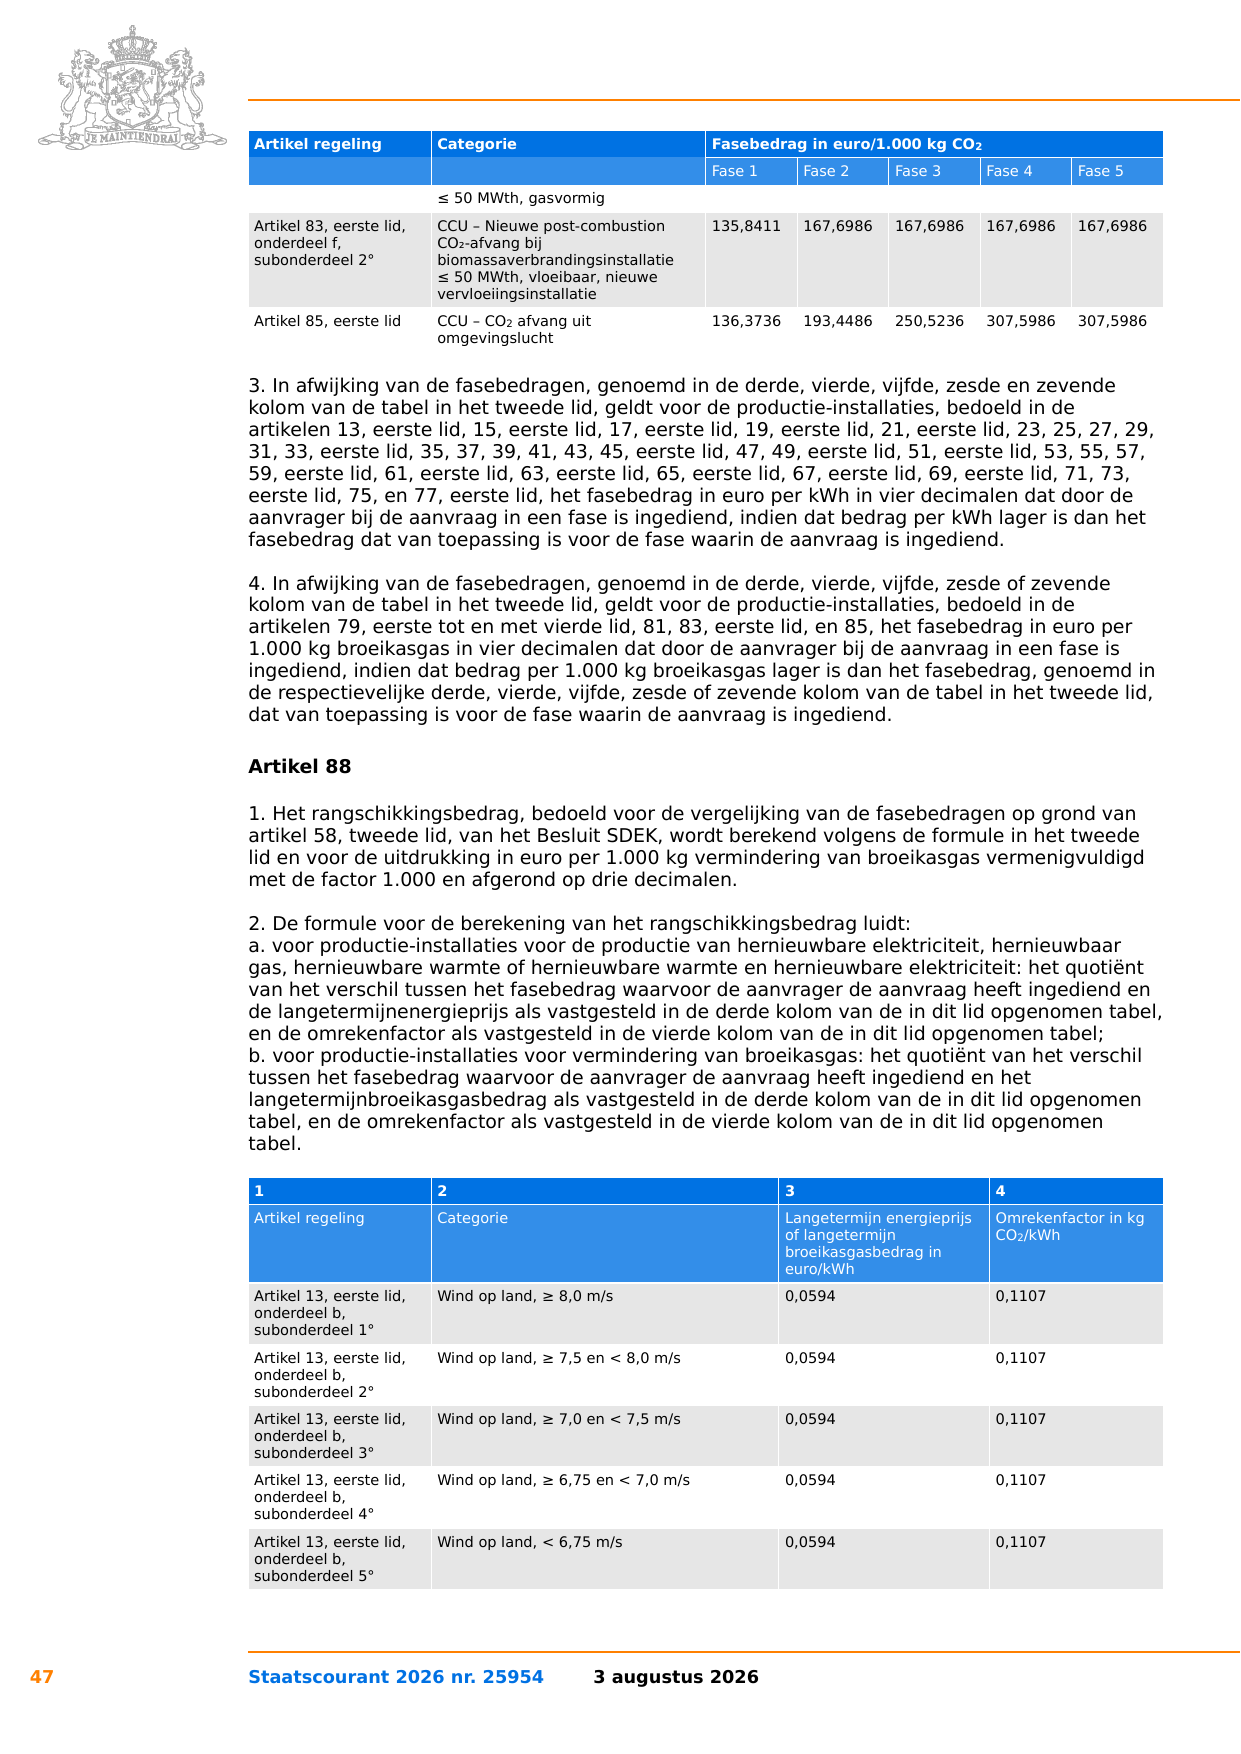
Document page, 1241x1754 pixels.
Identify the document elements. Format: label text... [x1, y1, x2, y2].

table_cell [889, 186, 980, 212]
table_cell Artikel 13, eerste lid, onderdeel b, subonderdeel 2° [249, 1345, 431, 1405]
table_cell Wind op land, ≥ 7,5 en < 8,0 m/s [432, 1345, 778, 1405]
table_cell Fase 5 [1072, 158, 1163, 185]
table_cell Artikel 13, eerste lid, onderdeel b, subonderdeel 5° [249, 1529, 431, 1589]
table_cell Artikel regeling [249, 1205, 431, 1282]
table_cell CCU – Nieuwe post-combustion CO₂-afvang bij biomassaverbrandingsinstallatie ≤ 50 MWth, vloeibaar, nieuwe vervloeiingsinstallatie [432, 213, 705, 307]
table_cell ≤ 50 MWth, gasvormig [432, 186, 705, 212]
table_cell 193,4486 [798, 309, 888, 352]
table_cell Artikel 85, eerste lid [249, 309, 431, 352]
table_cell [981, 186, 1071, 212]
table_cell 0,0594 [779, 1529, 989, 1589]
subtitle Artikel 88 [248, 756, 1163, 778]
table_cell 0,0594 [779, 1406, 989, 1466]
table_cell [1072, 186, 1163, 212]
table_cell Fase 4 [981, 158, 1071, 185]
table_cell 0,1107 [990, 1468, 1163, 1528]
table_cell Langetermijn energieprijs of langetermijn broeikasgasbedrag in euro/kWh [779, 1205, 989, 1282]
table_cell 307,5986 [981, 309, 1071, 352]
picture [38, 25, 227, 150]
table_cell 250,5236 [889, 309, 980, 352]
table_cell 167,6986 [798, 213, 888, 307]
table_cell Wind op land, ≥ 7,0 en < 7,5 m/s [432, 1406, 778, 1466]
table_cell [798, 186, 888, 212]
text 3. In afwijking van de fasebedragen, genoemd in de derde, vierde, vijfde, zesde en zevende kolom van de tabel in het tweede lid, geldt voor de productie-installaties, bedoeld in de artikelen 13, eerste lid, 15, eerste lid, 17, eerste lid, 19, eerste lid, 21, eerste lid, 23, 25, 27, 29, 31, 33, eerste lid, 35, 37, 39, 41, 43, 45, eerste lid, 47, 49, eerste lid, 51, eerste lid, 53, 55, 57, 59, eerste lid, 61, eerste lid, 63, eerste lid, 65, eerste lid, 67, eerste lid, 69, eerste lid, 71, 73, eerste lid, 75, en 77, eerste lid, het fasebedrag in euro per kWh in vier decimalen dat door de aanvrager bij de aanvraag in een fase is ingediend, indien dat bedrag per kWh lager is dan het fasebedrag dat van toepassing is voor de fase waarin de aanvraag is ingediend. [248, 375, 1163, 551]
table_cell Fase 2 [798, 158, 888, 185]
table_cell [706, 186, 797, 212]
table_cell 0,0594 [779, 1284, 989, 1344]
table_cell Artikel 13, eerste lid, onderdeel b, subonderdeel 3° [249, 1406, 431, 1466]
table_header 3 [779, 1178, 989, 1204]
table_cell Artikel 83, eerste lid, onderdeel f, subonderdeel 2° [249, 213, 431, 307]
table_cell 0,1107 [990, 1284, 1163, 1344]
table_cell Artikel 13, eerste lid, onderdeel b, subonderdeel 1° [249, 1284, 431, 1344]
table_cell 167,6986 [1072, 213, 1163, 307]
table_cell Artikel 13, eerste lid, onderdeel b, subonderdeel 4° [249, 1468, 431, 1528]
table_cell 136,3736 [706, 309, 797, 352]
table_cell Fase 1 [706, 158, 797, 185]
table_cell 0,0594 [779, 1345, 989, 1405]
text 4. In afwijking van de fasebedragen, genoemd in de derde, vierde, vijfde, zesde of zevende kolom van de tabel in het tweede lid, geldt voor de productie-installaties, bedoeld in de artikelen 79, eerste tot en met vierde lid, 81, 83, eerste lid, en 85, het fasebedrag in euro per 1.000 kg broeikasgas in vier decimalen dat door de aanvrager bij de aanvraag in een fase is ingediend, indien dat bedrag per 1.000 kg broeikasgas lager is dan het fasebedrag, genoemd in de respectievelijke derde, vierde, vijfde, zesde of zevende kolom van de tabel in het tweede lid, dat van toepassing is voor de fase waarin de aanvraag is ingediend. [248, 572, 1163, 726]
table_cell 307,5986 [1072, 309, 1163, 352]
table_header 2 [432, 1178, 778, 1204]
table_cell 0,0594 [779, 1468, 989, 1528]
table_cell Wind op land, ≥ 8,0 m/s [432, 1284, 778, 1344]
table_cell Categorie [432, 1205, 778, 1282]
table_cell 0,1107 [990, 1529, 1163, 1589]
table_header 4 [990, 1178, 1163, 1204]
table_cell 167,6986 [889, 213, 980, 307]
table_cell 0,1107 [990, 1345, 1163, 1405]
text a. voor productie-installaties voor de productie van hernieuwbare elektriciteit, hernieuwbaar gas, hernieuwbare warmte of hernieuwbare warmte en hernieuwbare elektriciteit: het quotiënt van het verschil tussen het fasebedrag waarvoor de aanvrager de aanvraag heeft ingediend en de langetermijnenergieprijs als vastgesteld in de derde kolom van de in dit lid opgenomen tabel, en de omrekenfactor als vastgesteld in de vierde kolom van de in dit lid opgenomen tabel; [248, 935, 1163, 1045]
table_header Artikel regeling [249, 131, 431, 157]
table_cell 0,1107 [990, 1406, 1163, 1466]
table_cell Wind op land, < 6,75 m/s [432, 1529, 778, 1589]
text 1. Het rangschikkingsbedrag, bedoeld voor de vergelijking van de fasebedragen op grond van artikel 58, tweede lid, van het Besluit SDEK, wordt berekend volgens de formule in het tweede lid en voor de uitdrukking in euro per 1.000 kg vermindering van broeikasgas vermenigvuldigd met de factor 1.000 en afgerond op drie decimalen. [248, 803, 1163, 891]
table_cell 167,6986 [981, 213, 1071, 307]
table_header 1 [249, 1178, 431, 1204]
table_cell Fase 3 [889, 158, 980, 185]
table_cell 135,8411 [706, 213, 797, 307]
text b. voor productie-installaties voor vermindering van broeikasgas: het quotiënt van het verschil tussen het fasebedrag waarvoor de aanvrager de aanvraag heeft ingediend en het langetermijnbroeikasgasbedrag als vastgesteld in de derde kolom van de in dit lid opgenomen tabel, en de omrekenfactor als vastgesteld in de vierde kolom van de in dit lid opgenomen tabel. [248, 1045, 1163, 1155]
text 2. De formule voor de berekening van het rangschikkingsbedrag luidt: [248, 913, 1163, 935]
table_cell CCU – CO2 afvang uit omgevingslucht [432, 309, 705, 352]
table_header Fasebedrag in euro/1.000 kg CO2 [706, 131, 1163, 157]
table_cell [249, 186, 431, 212]
table_header Categorie [432, 131, 705, 157]
table_cell Wind op land, ≥ 6,75 en < 7,0 m/s [432, 1468, 778, 1528]
table_cell Omrekenfactor in kg CO2/kWh [990, 1205, 1163, 1282]
